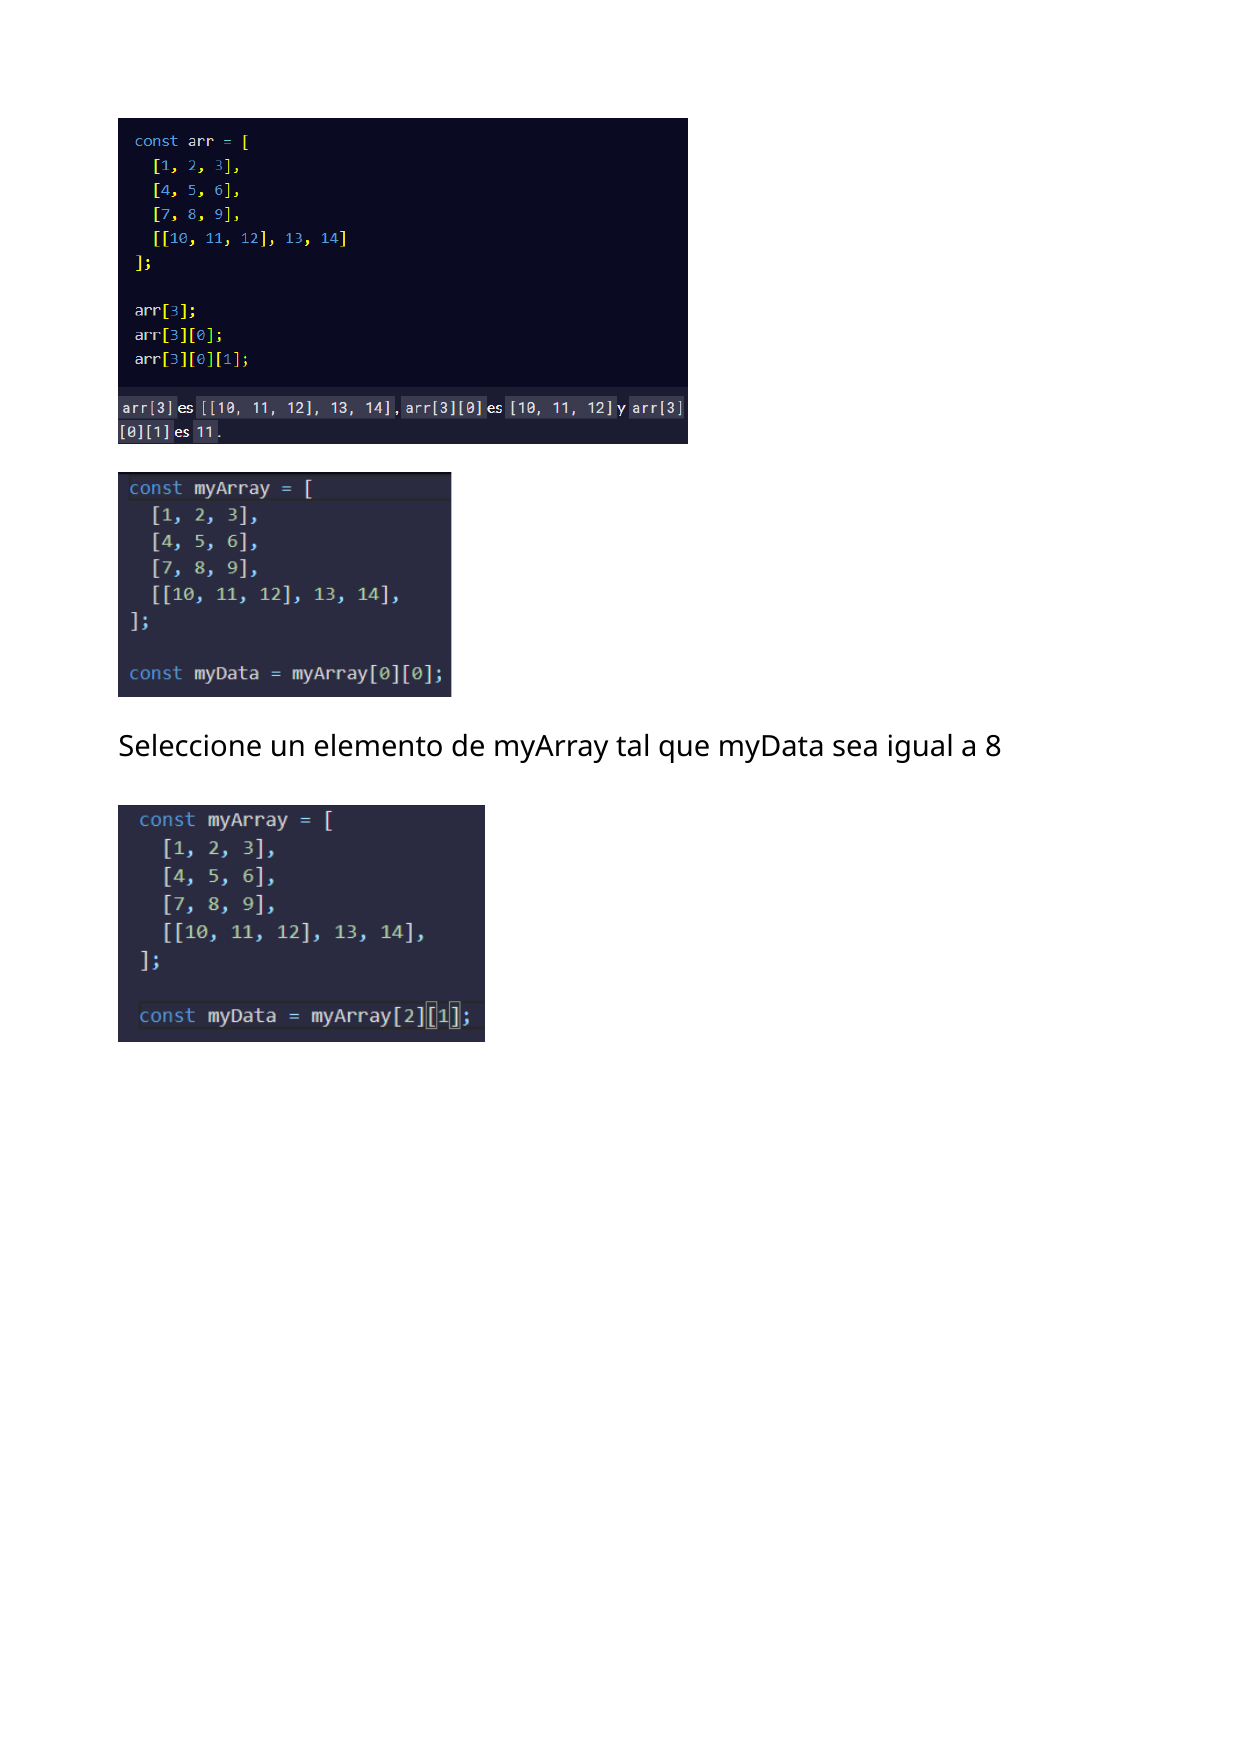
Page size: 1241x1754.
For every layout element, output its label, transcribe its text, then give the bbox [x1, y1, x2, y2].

text Seleccione un elemento de myArray tal que myData sea igual a 8 [118, 726, 1122, 765]
